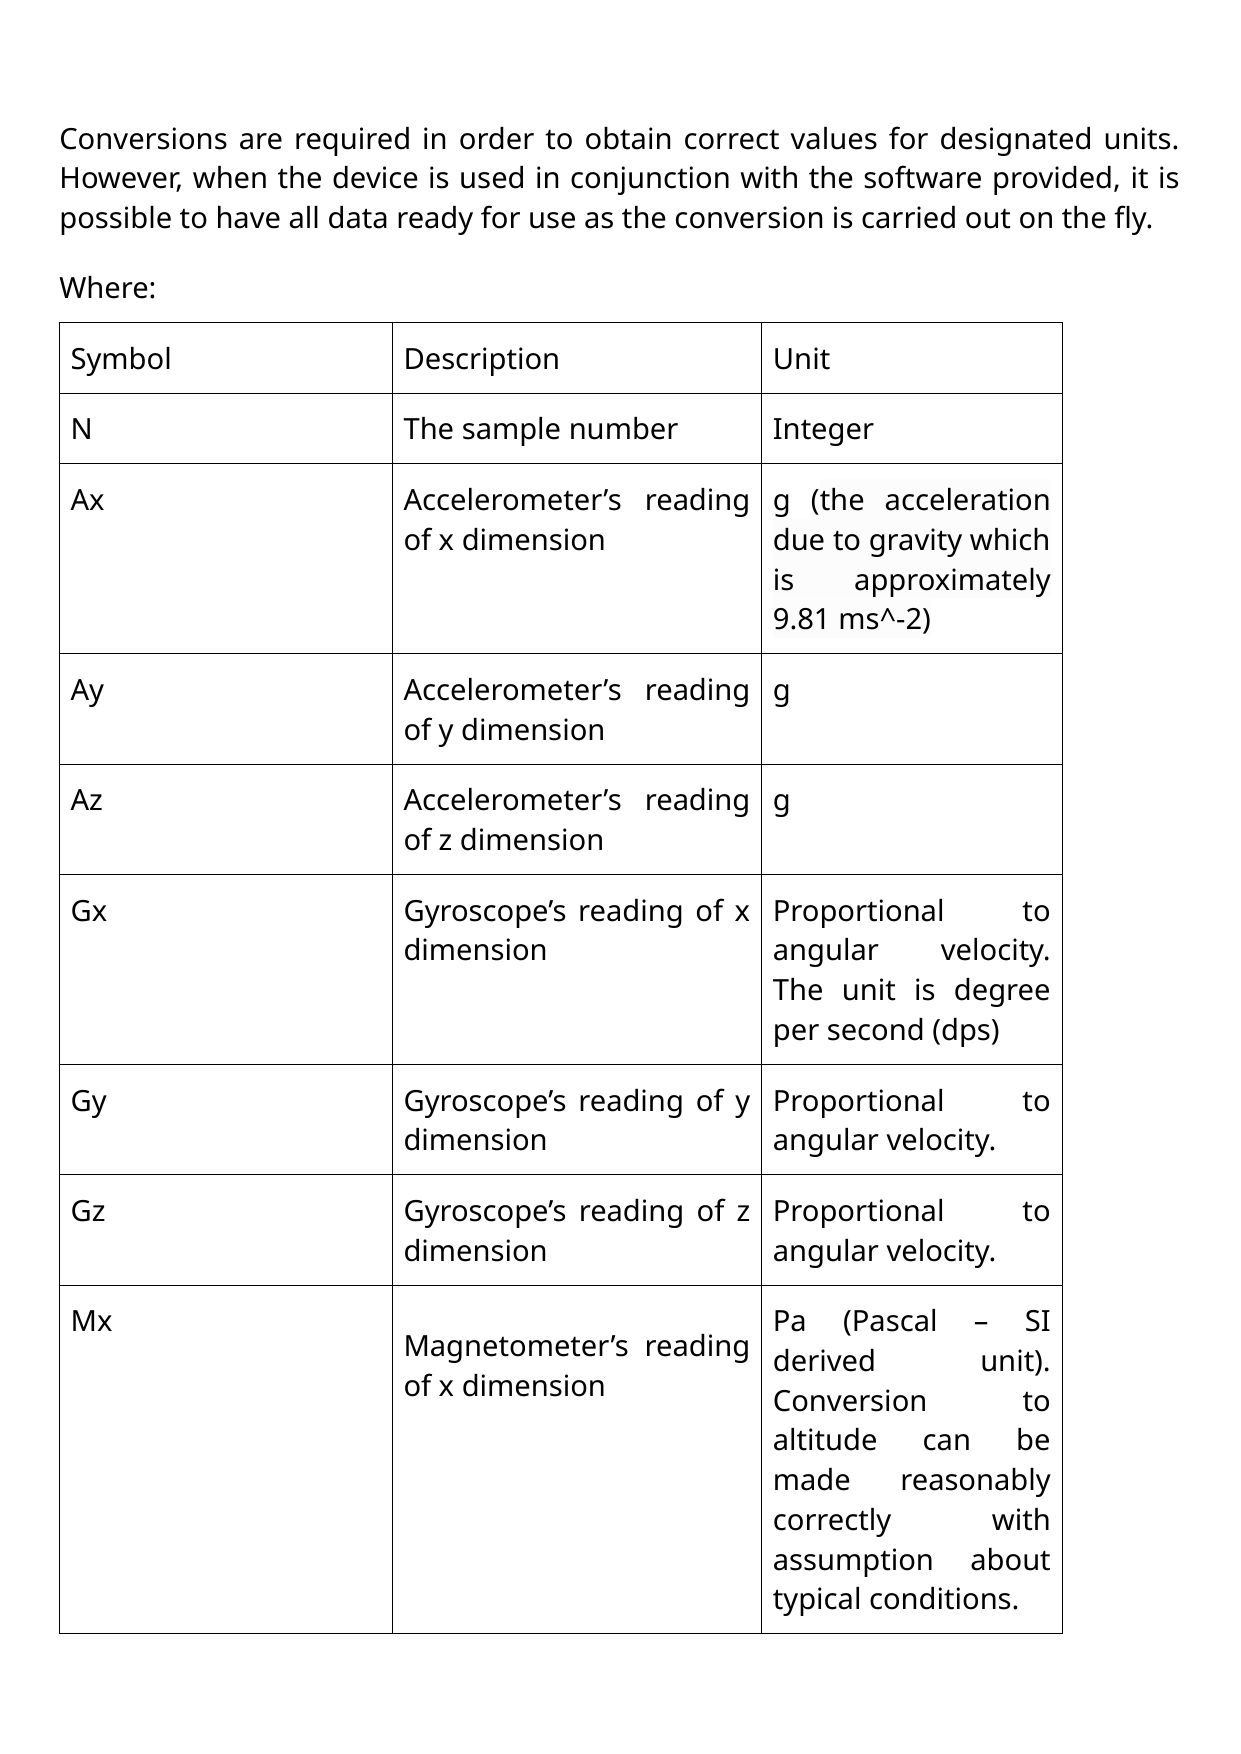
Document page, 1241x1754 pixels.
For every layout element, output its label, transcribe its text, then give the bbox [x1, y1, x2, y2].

table_cell Magnetometer’s reading of x dimension [393, 1286, 761, 1633]
table_cell Proportional to angular velocity. The unit is degree per second (dps) [762, 875, 1062, 1064]
table_cell Proportional to angular velocity. [762, 1175, 1062, 1284]
table_cell Gz [60, 1175, 392, 1284]
table_header Unit [762, 323, 1062, 393]
table_cell Ay [60, 654, 392, 763]
table_header Description [393, 323, 761, 393]
text Where: [59, 267, 1181, 307]
text Conversions are required in order to obtain correct values for designated units. However, when the device is used in conjunction with the software provided, it is possible to have all data ready for use as the conversion is carried out on the fly. [59, 118, 1181, 237]
table_cell Gyroscope’s reading of x dimension [393, 875, 761, 1064]
table_cell g (the acceleration due to gravity which is approximately 9.81 ms^-2) [762, 464, 1062, 653]
table_cell Ax [60, 464, 392, 653]
table_cell N [60, 394, 392, 463]
table_cell g [762, 654, 1062, 763]
table_cell Gyroscope’s reading of y dimension [393, 1065, 761, 1174]
table_cell Accelerometer’s reading of x dimension [393, 464, 761, 653]
table_cell Gx [60, 875, 392, 1064]
table_cell The sample number [393, 394, 761, 463]
table_cell g [762, 765, 1062, 874]
table_cell Gyroscope’s reading of z dimension [393, 1175, 761, 1284]
table_cell Pa (Pascal – SI derived unit). Conversion to altitude can be made reasonably correctly with assumption about typical conditions. [762, 1286, 1062, 1633]
table_cell Accelerometer’s reading of z dimension [393, 765, 761, 874]
table_cell Gy [60, 1065, 392, 1174]
table_cell Accelerometer’s reading of y dimension [393, 654, 761, 763]
table_cell Az [60, 765, 392, 874]
table_cell Integer [762, 394, 1062, 463]
table_header Symbol [60, 323, 392, 393]
table_cell Proportional to angular velocity. [762, 1065, 1062, 1174]
table_cell Mx [60, 1286, 392, 1633]
